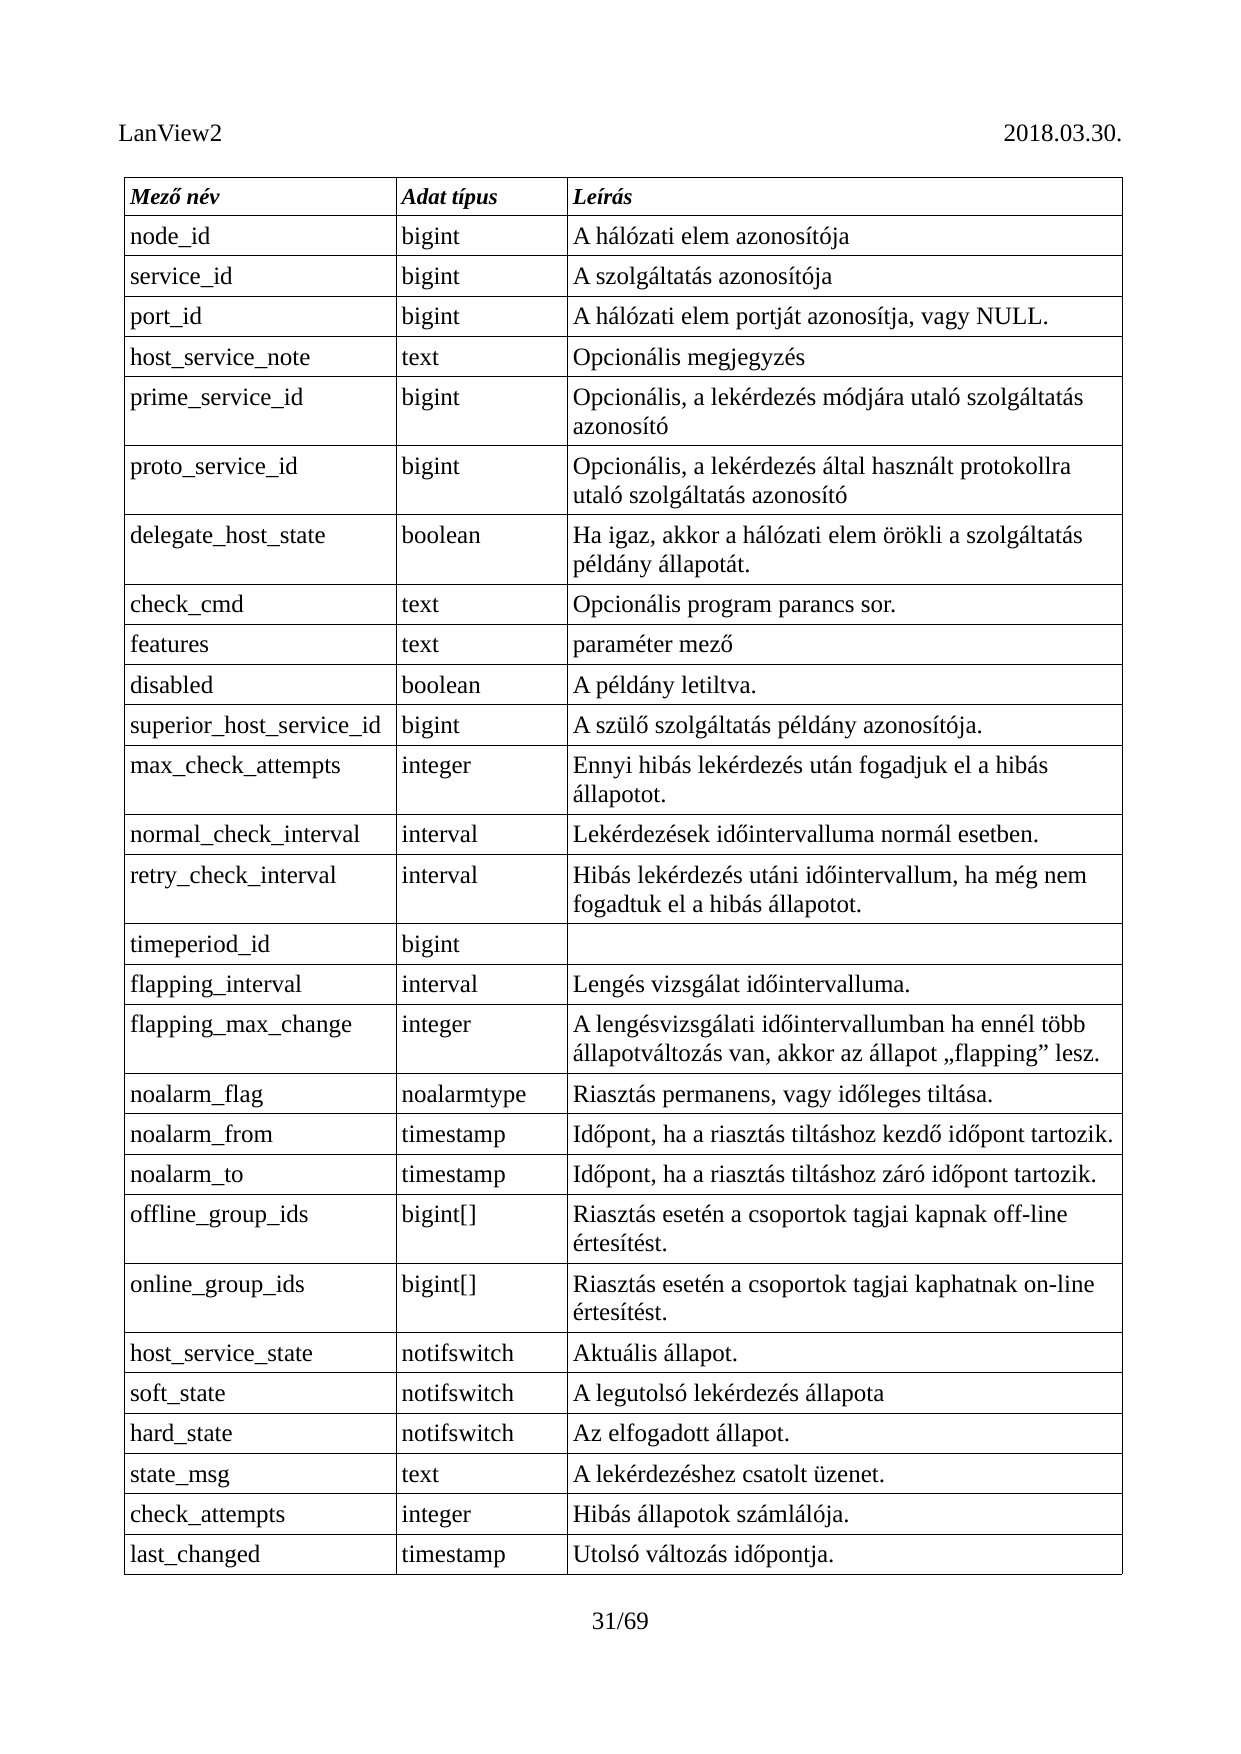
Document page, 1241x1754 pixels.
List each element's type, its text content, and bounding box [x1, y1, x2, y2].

table_cell bigint [397, 377, 567, 445]
table_cell interval [397, 855, 567, 923]
table_cell Opcionális program parancs sor. [568, 585, 1122, 624]
table_cell Hibás lekérdezés utáni időintervallum, ha még nem fogadtuk el a hibás állapotot. [568, 855, 1122, 923]
table_cell A szülő szolgáltatás példány azonosítója. [568, 705, 1122, 745]
table_cell superior_host_service_id [125, 705, 396, 745]
table_cell Ennyi hibás lekérdezés után fogadjuk el a hibás állapotot. [568, 746, 1122, 814]
table_cell Időpont, ha a riasztás tiltáshoz záró időpont tartozik. [568, 1155, 1122, 1194]
table_cell offline_group_ids [125, 1195, 396, 1263]
table_cell normal_check_interval [125, 815, 396, 854]
table_cell disabled [125, 665, 396, 704]
table_header Mező név [125, 178, 396, 215]
table_cell node_id [125, 216, 396, 255]
table_cell Opcionális, a lekérdezés módjára utaló szolgáltatás azonosító [568, 377, 1122, 445]
table_cell max_check_attempts [125, 746, 396, 814]
table_cell interval [397, 815, 567, 854]
table_cell Ha igaz, akkor a hálózati elem örökli a szolgáltatás példány állapotát. [568, 515, 1122, 583]
table_cell notifswitch [397, 1414, 567, 1453]
table_cell [568, 924, 1122, 963]
table_cell state_msg [125, 1454, 396, 1493]
table_cell online_group_ids [125, 1264, 396, 1332]
table_cell prime_service_id [125, 377, 396, 445]
table_cell flapping_max_change [125, 1005, 396, 1073]
table_cell integer [397, 746, 567, 814]
table_cell bigint[] [397, 1264, 567, 1332]
table_cell A lengésvizsgálati időintervallumban ha ennél több állapotváltozás van, akkor az állapot „flapping” lesz. [568, 1005, 1122, 1073]
table_cell Időpont, ha a riasztás tiltáshoz kezdő időpont tartozik. [568, 1114, 1122, 1153]
table_cell check_attempts [125, 1494, 396, 1533]
table_cell features [125, 625, 396, 664]
table_cell paraméter mező [568, 625, 1122, 664]
table_cell host_service_note [125, 337, 396, 376]
table_cell Hibás állapotok számlálója. [568, 1494, 1122, 1533]
table_cell Lengés vizsgálat időintervalluma. [568, 965, 1122, 1004]
table_cell Aktuális állapot. [568, 1333, 1122, 1372]
table_cell retry_check_interval [125, 855, 396, 923]
table_cell service_id [125, 256, 396, 296]
table_cell Utolsó változás időpontja. [568, 1535, 1122, 1574]
table_cell timeperiod_id [125, 924, 396, 963]
table_cell bigint [397, 924, 567, 963]
table_cell timestamp [397, 1114, 567, 1153]
table_cell text [397, 625, 567, 664]
table_cell A hálózati elem portját azonosítja, vagy NULL. [568, 297, 1122, 336]
table_cell text [397, 337, 567, 376]
table_header Leírás [568, 178, 1122, 215]
table_cell timestamp [397, 1155, 567, 1194]
table_cell boolean [397, 665, 567, 704]
table_cell Riasztás permanens, vagy időleges tiltása. [568, 1074, 1122, 1113]
table_cell host_service_state [125, 1333, 396, 1372]
table_cell bigint [397, 705, 567, 745]
table_cell boolean [397, 515, 567, 583]
table_cell integer [397, 1494, 567, 1533]
table_cell bigint [397, 446, 567, 514]
table_cell Opcionális megjegyzés [568, 337, 1122, 376]
table_cell A hálózati elem azonosítója [568, 216, 1122, 255]
table_cell timestamp [397, 1535, 567, 1574]
table_cell Lekérdezések időintervalluma normál esetben. [568, 815, 1122, 854]
table_cell interval [397, 965, 567, 1004]
table_cell bigint [397, 256, 567, 296]
table_cell bigint [397, 297, 567, 336]
table_cell text [397, 585, 567, 624]
table_cell Riasztás esetén a csoportok tagjai kaphatnak on-line értesítést. [568, 1264, 1122, 1332]
table_cell Opcionális, a lekérdezés által használt protokollra utaló szolgáltatás azonosító [568, 446, 1122, 514]
table_cell bigint[] [397, 1195, 567, 1263]
table_cell text [397, 1454, 567, 1493]
table_cell noalarm_from [125, 1114, 396, 1153]
table_cell A lekérdezéshez csatolt üzenet. [568, 1454, 1122, 1493]
table_cell hard_state [125, 1414, 396, 1453]
table_cell bigint [397, 216, 567, 255]
table_cell delegate_host_state [125, 515, 396, 583]
table_cell A példány letiltva. [568, 665, 1122, 704]
table_cell A legutolsó lekérdezés állapota [568, 1373, 1122, 1412]
table_cell notifswitch [397, 1333, 567, 1372]
table_cell noalarmtype [397, 1074, 567, 1113]
table_cell check_cmd [125, 585, 396, 624]
table_cell proto_service_id [125, 446, 396, 514]
table_cell flapping_interval [125, 965, 396, 1004]
table_cell Az elfogadott állapot. [568, 1414, 1122, 1453]
table_cell Riasztás esetén a csoportok tagjai kapnak off-line értesítést. [568, 1195, 1122, 1263]
table_header Adat típus [397, 178, 567, 215]
table_cell soft_state [125, 1373, 396, 1412]
table_cell integer [397, 1005, 567, 1073]
table_cell last_changed [125, 1535, 396, 1574]
table_cell A szolgáltatás azonosítója [568, 256, 1122, 296]
table_cell noalarm_flag [125, 1074, 396, 1113]
table_cell noalarm_to [125, 1155, 396, 1194]
table_cell notifswitch [397, 1373, 567, 1412]
table_cell port_id [125, 297, 396, 336]
